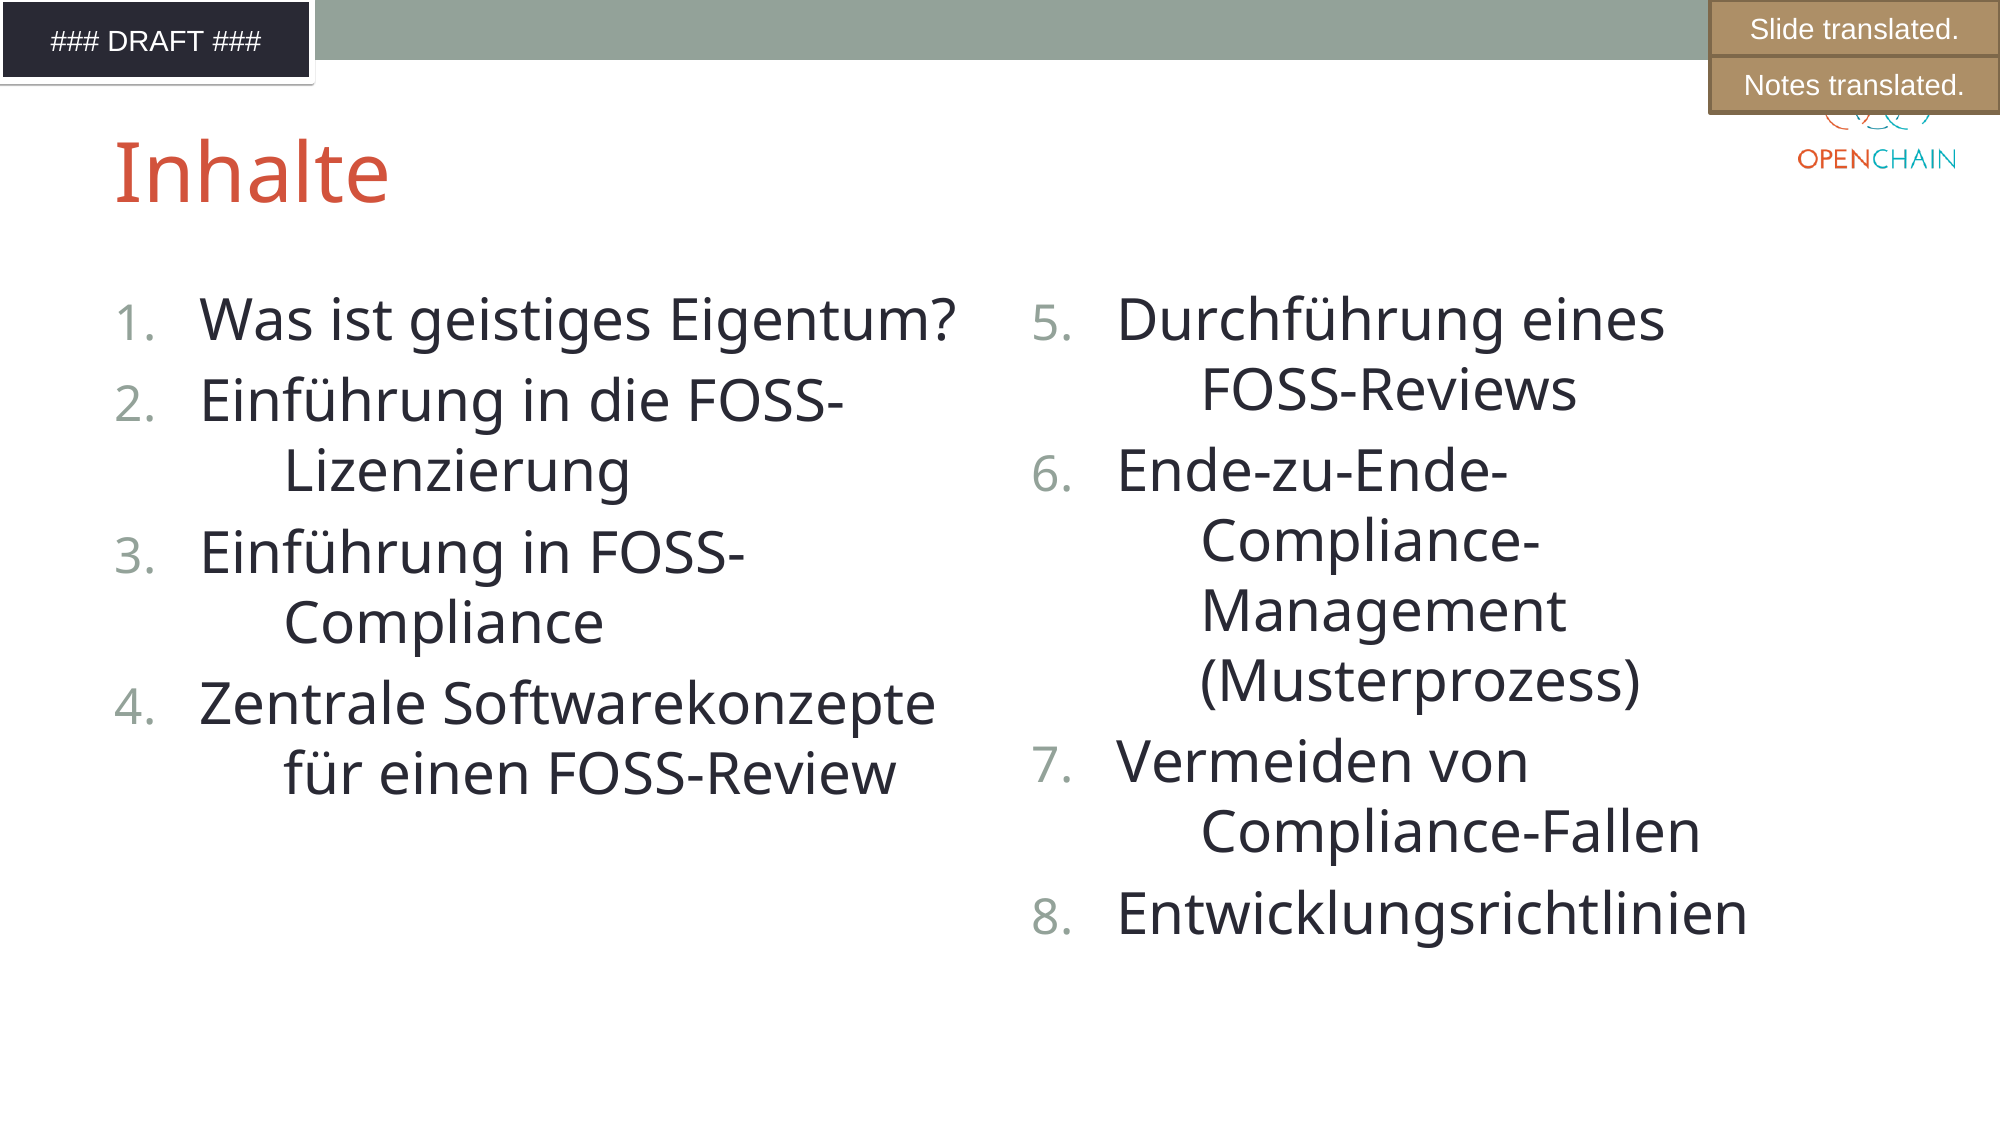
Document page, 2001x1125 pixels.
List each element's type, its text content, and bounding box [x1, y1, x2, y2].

list Was ist geistiges Eigentum? Einführung in die FOSS-Lizenzierung Einführung in FOSS-Compliance Zentrale Softwarekonzepte für einen FOSS-Review [99, 274, 984, 1049]
text_box Notes translated. [1710, 56, 2000, 113]
list Durchführung eines FOSS-Reviews Ende-zu-Ende- Compliance-Management (Musterprozess) Vermeiden von Compliance-Fallen Entwicklungsrichtlinien [1016, 274, 1901, 1049]
text_box Slide translated. [1710, 0, 2000, 56]
title Inhalte [99, 87, 1900, 251]
